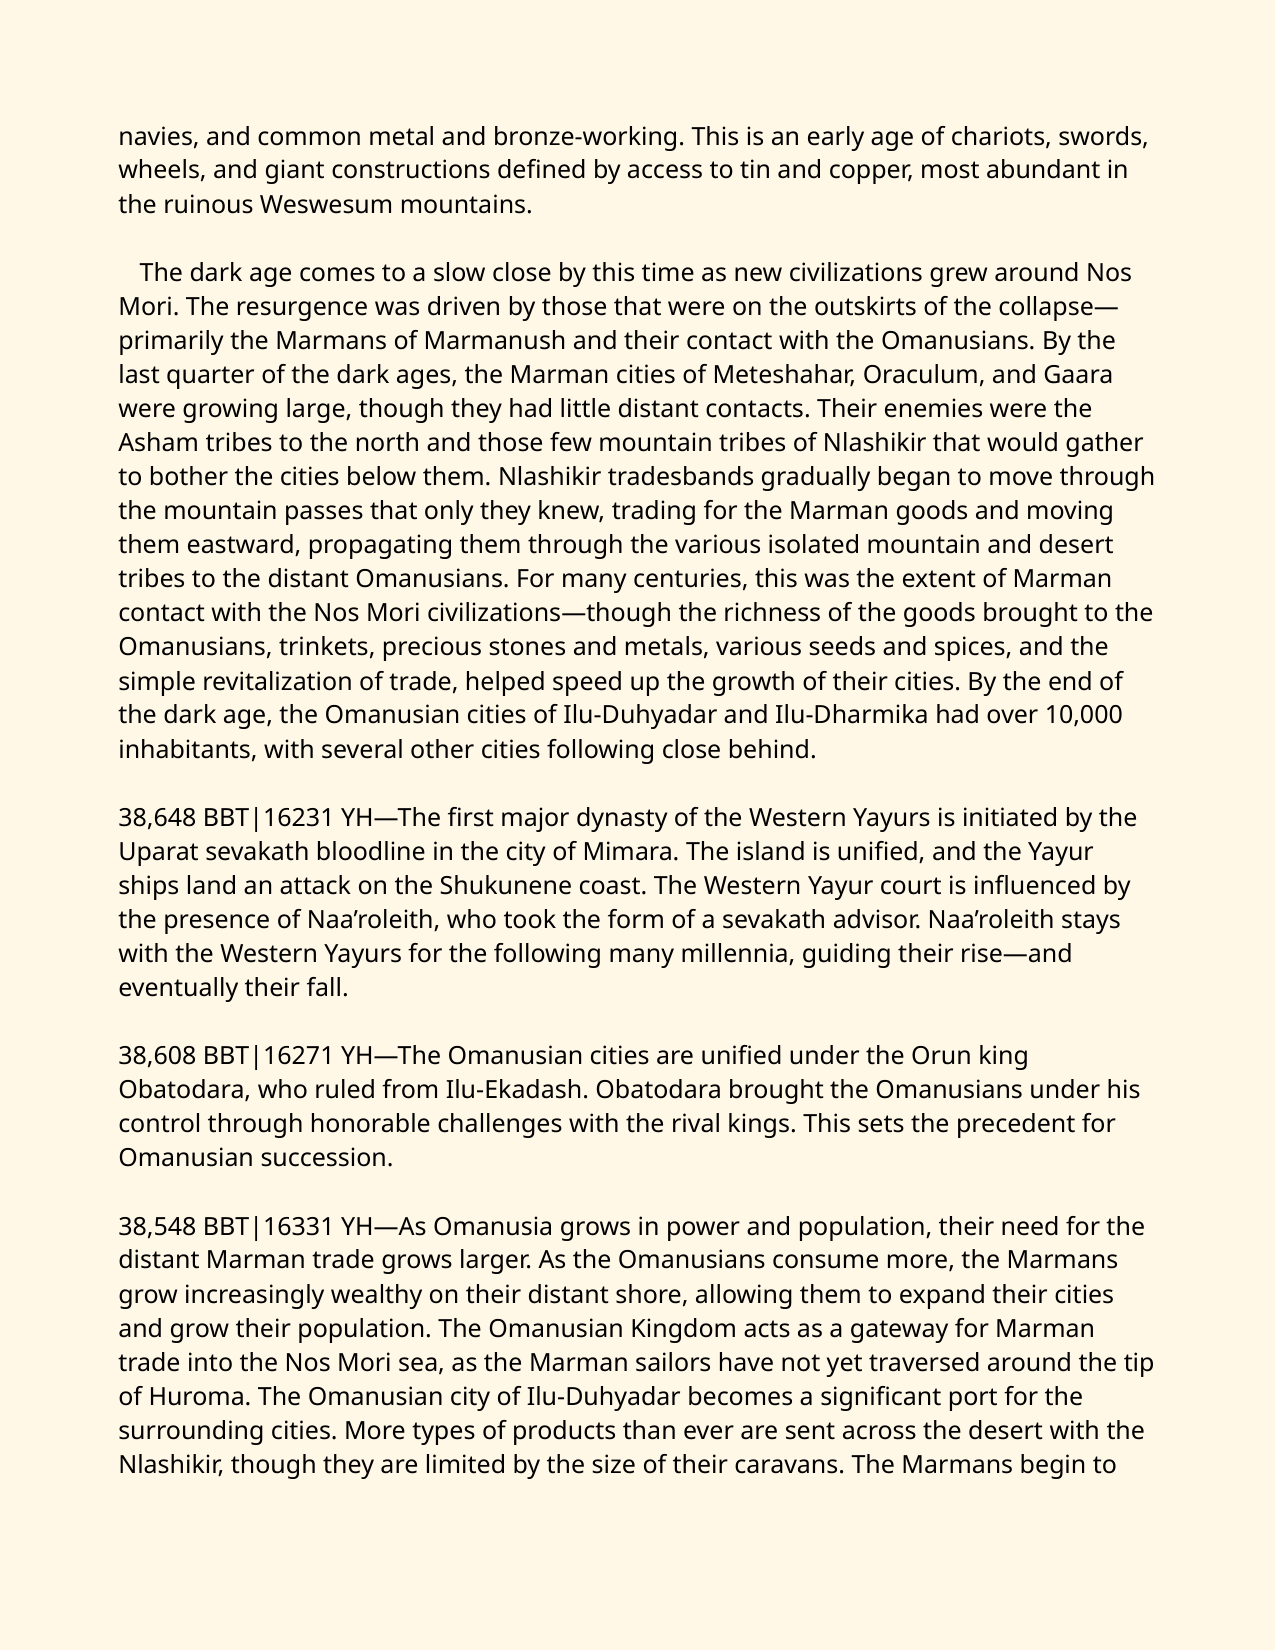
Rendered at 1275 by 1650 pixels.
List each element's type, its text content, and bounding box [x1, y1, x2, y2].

text navies, and common metal and bronze-working. This is an early age of chariots, swords, wheels, and giant constructions defined by access to tin and copper, most abundant in the ruinous Weswesum mountains. [118, 118, 1157, 220]
text 38,608 BBT|16271 YH—The Omanusian cities are unified under the Orun king Obatodara, who ruled from Ilu-Ekadash. Obatodara brought the Omanusians under his control through honorable challenges with the rival kings. This sets the precedent for Omanusian succession. [118, 1038, 1157, 1174]
text 38,648 BBT|16231 YH—The first major dynasty of the Western Yayurs is initiated by the Uparat sevakath bloodline in the city of Mimara. The island is unified, and the Yayur ships land an attack on the Shukunene coast. The Western Yayur court is influenced by the presence of Naa’roleith, who took the form of a sevakath advisor. Naa’roleith stays with the Western Yayurs for the following many millennia, guiding their rise—and eventually their fall. [118, 799, 1157, 1004]
text The dark age comes to a slow close by this time as new civilizations grew around Nos Mori. The resurgence was driven by those that were on the outskirts of the collapse—primarily the Marmans of Marmanush and their contact with the Omanusians. By the last quarter of the dark ages, the Marman cities of Meteshahar, Oraculum, and Gaara were growing large, though they had little distant contacts. Their enemies were the Asham tribes to the north and those few mountain tribes of Nlashikir that would gather to bother the cities below them. Nlashikir tradesbands gradually began to move through the mountain passes that only they knew, trading for the Marman goods and moving them eastward, propagating them through the various isolated mountain and desert tribes to the distant Omanusians. For many centuries, this was the extent of Marman contact with the Nos Mori civilizations—though the richness of the goods brought to the Omanusians, trinkets, precious stones and metals, various seeds and spices, and the simple revitalization of trade, helped speed up the growth of their cities. By the end of the dark age, the Omanusian cities of Ilu-Duhyadar and Ilu-Dharmika had over 10,000 inhabitants, with several other cities following close behind. [118, 254, 1157, 765]
text 38,548 BBT|16331 YH—As Omanusia grows in power and population, their need for the distant Marman trade grows larger. As the Omanusians consume more, the Marmans grow increasingly wealthy on their distant shore, allowing them to expand their cities and grow their population. The Omanusian Kingdom acts as a gateway for Marman trade into the Nos Mori sea, as the Marman sailors have not yet traversed around the tip of Huroma. The Omanusian city of Ilu-Duhyadar becomes a significant port for the surrounding cities. More types of products than ever are sent across the desert with the Nlashikir, though they are limited by the size of their caravans. The Marmans begin to [118, 1208, 1157, 1481]
